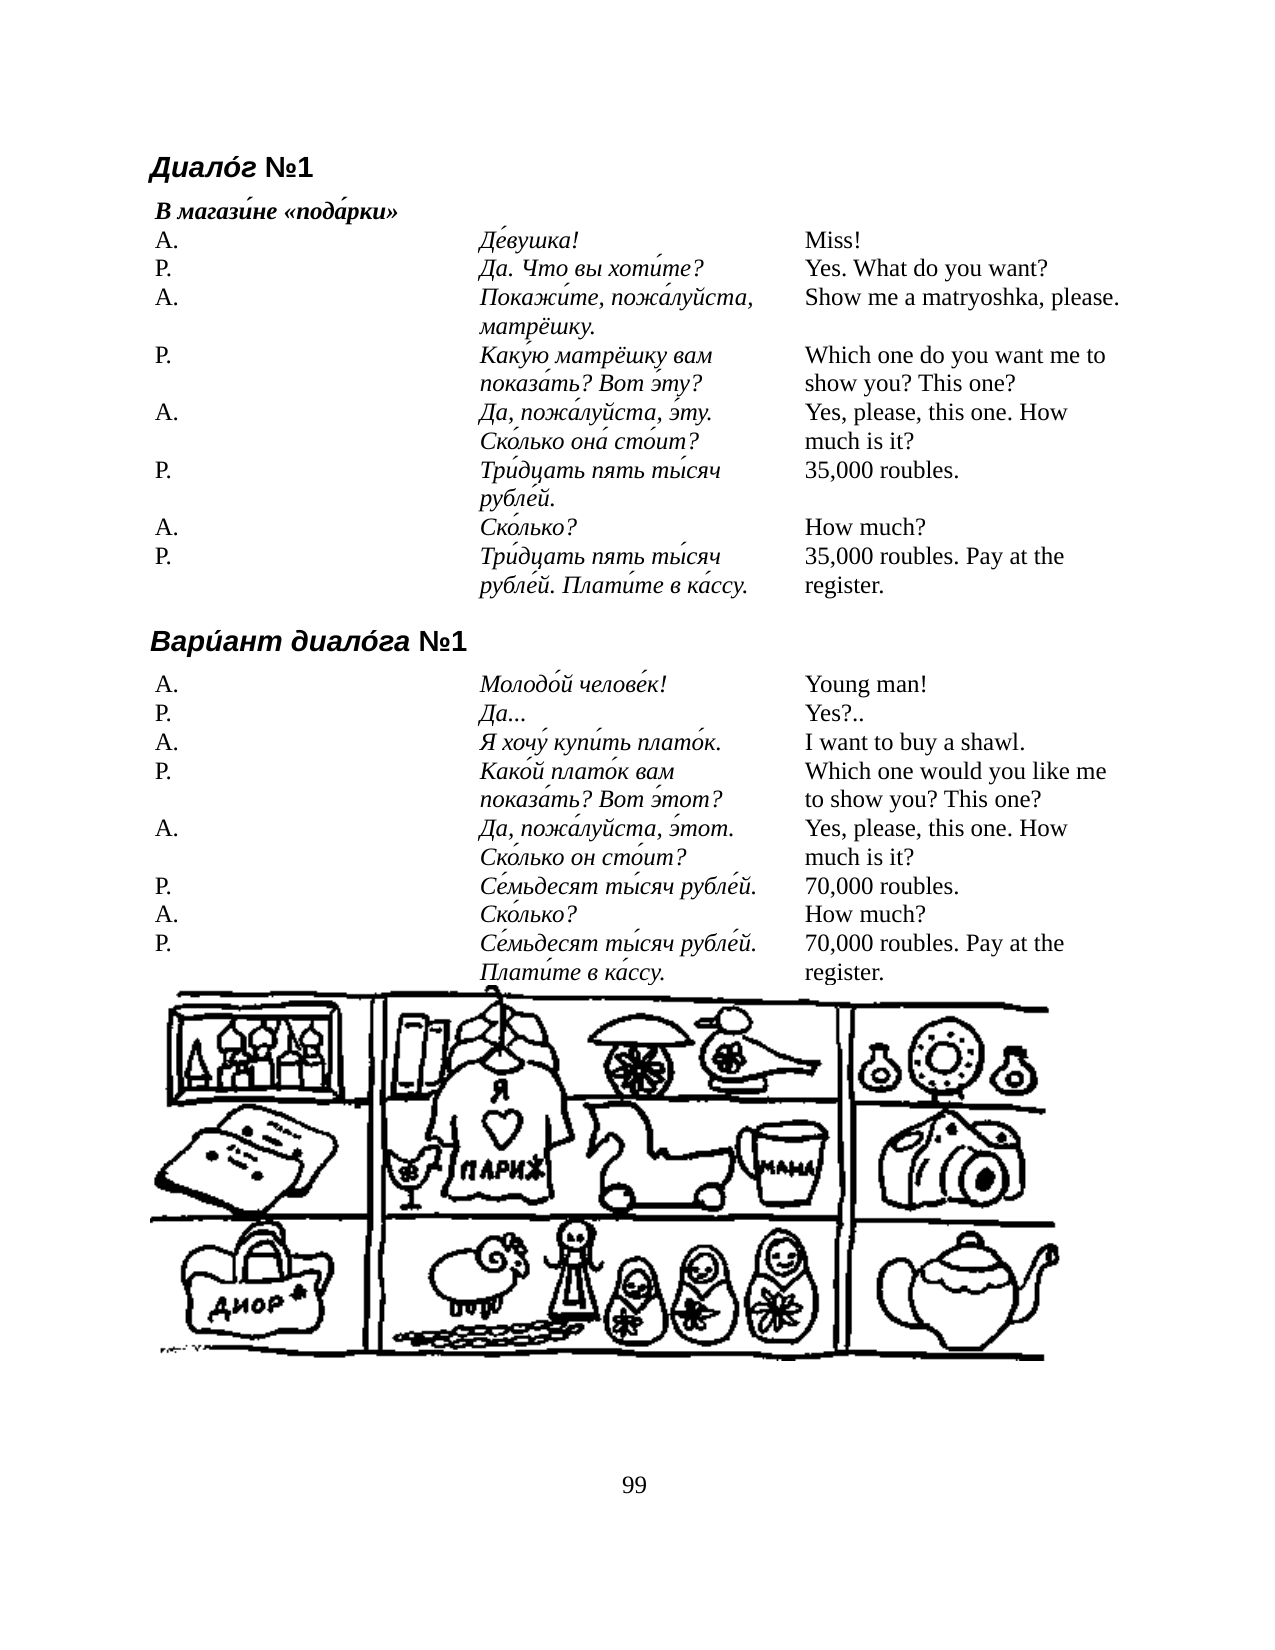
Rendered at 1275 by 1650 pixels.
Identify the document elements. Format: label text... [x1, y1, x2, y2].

table_cell Р. [150, 455, 475, 512]
table_cell Р. [150, 541, 475, 598]
table_cell Р. [150, 756, 475, 813]
subtitle Вари́ант диало́га №1 [150, 623, 1125, 657]
table_header Young man! [800, 670, 1125, 698]
table_cell How much? [800, 512, 1125, 541]
table_cell Како́й плато́к вам показа́ть? Вот э́тот? [475, 756, 800, 813]
table_cell P. [150, 254, 475, 282]
table_cell Yes. What do you want? [800, 254, 1125, 282]
table_cell А. [150, 282, 475, 340]
table_cell Три́дцать пять ты́сяч рубле́й. Плати́те в ка́ссу. [475, 541, 800, 598]
table_header Молодо́й челове́к! [475, 670, 800, 698]
table_cell Покажи́те, пожа́луйста, матрёшку. [475, 282, 800, 340]
table_header В магази́не «пода́рки» [150, 196, 475, 225]
table_cell Yes?.. [800, 698, 1125, 727]
table_cell Yes, please, this one. How much is it? [800, 813, 1125, 871]
table_cell I want to buy a shawl. [800, 727, 1125, 756]
table_cell Р. [150, 871, 475, 899]
table_header [475, 196, 1125, 225]
table_cell 70,000 roubles. [800, 871, 1125, 899]
table_cell А. [150, 512, 475, 541]
table_cell Да, пожа́луйста, э́тот. Ско́лько он сто́ит? [475, 813, 800, 871]
table_cell Yes, please, this one. How much is it? [800, 397, 1125, 455]
table_cell Which one do you want me to show you? This one? [800, 340, 1125, 397]
table_cell Да. Что вы хоти́те? [475, 254, 800, 282]
subtitle Диало́г №1 [150, 150, 1125, 183]
table_cell Ско́лько? [475, 900, 800, 928]
table_cell Да, пожа́луйста, э́ту. Ско́лько она́ сто́ит? [475, 397, 800, 455]
table_cell А. [150, 727, 475, 756]
table_cell Ско́лько? [475, 512, 800, 541]
table_cell Се́мьдесят ты́сяч рубле́й. [475, 871, 800, 899]
table_cell А. [150, 225, 475, 253]
table_cell А. [150, 397, 475, 455]
table_cell 70,000 roubles. Pay at the register. [800, 928, 1125, 986]
table_cell How much? [800, 900, 1125, 928]
table_header А. [150, 670, 475, 698]
table_cell Miss! [800, 225, 1125, 253]
picture [150, 985, 1060, 1361]
table_cell Which one would you like me to show you? This one? [800, 756, 1125, 813]
table_cell Р. [150, 928, 475, 985]
table_cell Р. [150, 340, 475, 397]
table_cell 35,000 roubles. [800, 455, 1125, 512]
table_cell А. [150, 813, 475, 871]
table_cell Три́дцать пять ты́сяч рубле́й. [475, 455, 800, 512]
table_cell А. [150, 900, 475, 928]
table_cell Де́вушка! [475, 225, 800, 253]
table_cell Каку́ю матрёшку вам показа́ть? Вот э́ту? [475, 340, 800, 397]
table_cell Да... [475, 698, 800, 727]
table_cell Я хочу́ купи́ть плато́к. [475, 727, 800, 756]
table_cell Се́мьдесят ты́сяч рубле́й. Плати́те в ка́ссу. [475, 928, 800, 985]
table_cell 35,000 roubles. Pay at the register. [800, 541, 1125, 598]
table_cell Р. [150, 698, 475, 727]
table_cell Show me a matryoshka, please. [800, 282, 1125, 340]
